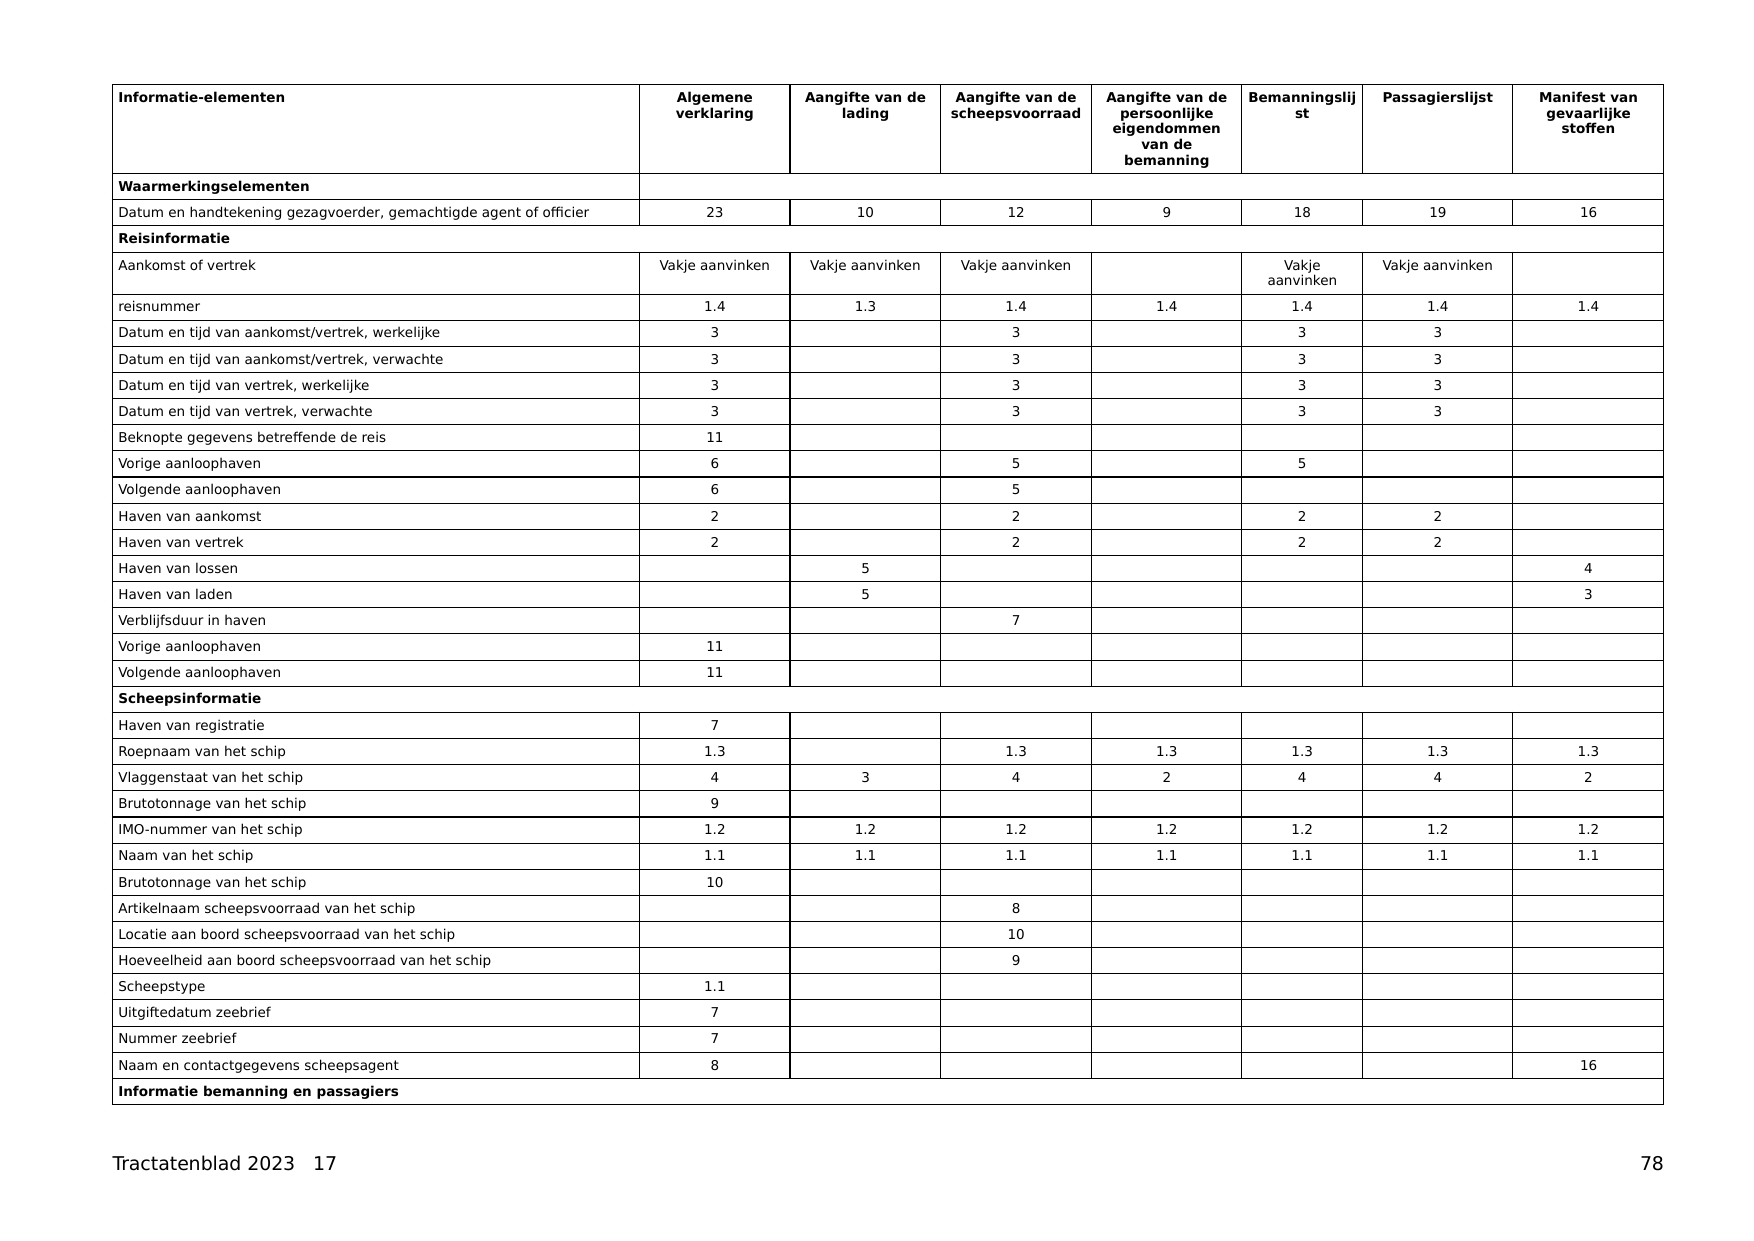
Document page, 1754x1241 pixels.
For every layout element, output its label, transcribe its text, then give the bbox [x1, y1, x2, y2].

table_cell Datum en handtekening gezagvoerder, gemachtigde agent of officier [113, 200, 639, 225]
table_cell 4 [1363, 765, 1512, 790]
table_cell Scheepstype [113, 974, 639, 999]
table_cell 3 [1242, 347, 1362, 372]
table_cell 1.3 [1092, 739, 1241, 764]
table_cell [941, 791, 1091, 816]
table_cell [1092, 373, 1241, 398]
table_cell Uitgiftedatum zeebrief [113, 1000, 639, 1026]
table_cell 5 [1242, 451, 1362, 476]
table_cell [791, 1027, 940, 1052]
table_cell [1092, 451, 1241, 476]
table_cell Roepnaam van het schip [113, 739, 639, 764]
table_cell 1.1 [791, 844, 940, 869]
table_cell [640, 556, 789, 581]
table_cell [1092, 661, 1241, 686]
table_cell 7 [941, 608, 1091, 633]
table_cell [1513, 347, 1663, 372]
table_cell [1092, 870, 1241, 895]
table_cell [1513, 948, 1663, 973]
table_cell Vakje aanvinken [1242, 253, 1362, 293]
table_cell 2 [1242, 504, 1362, 529]
table_cell [640, 948, 789, 973]
table_cell Datum en tijd van vertrek, verwachte [113, 399, 639, 424]
table_cell [1513, 1000, 1663, 1026]
table_cell [941, 1000, 1091, 1026]
table_cell [1242, 713, 1362, 738]
table_cell [1513, 661, 1663, 686]
table_cell Datum en tijd van aankomst/vertrek, verwachte [113, 347, 639, 372]
table_cell 6 [640, 451, 789, 476]
table_cell Haven van lossen [113, 556, 639, 581]
table_cell [941, 1027, 1091, 1052]
table_cell [1242, 870, 1362, 895]
table_cell 7 [640, 1027, 789, 1052]
table_cell [1092, 253, 1241, 293]
table_cell [941, 425, 1091, 450]
table_cell [1092, 634, 1241, 659]
table_cell 1.1 [941, 844, 1091, 869]
table_cell [1513, 608, 1663, 633]
table_cell 16 [1513, 1053, 1663, 1078]
table_cell [941, 556, 1091, 581]
table_cell [1513, 321, 1663, 346]
table_cell 1.2 [791, 818, 940, 842]
table_cell 7 [640, 1000, 789, 1026]
table_cell 3 [1513, 582, 1663, 607]
table_cell 1.1 [1242, 844, 1362, 869]
table_cell [941, 870, 1091, 895]
table_cell Brutotonnage van het schip [113, 791, 639, 816]
table_cell 1.1 [1092, 844, 1241, 869]
table_cell 2 [1363, 530, 1512, 555]
table_header Bemanningslijst [1242, 85, 1362, 173]
table_cell 5 [791, 556, 940, 581]
table_cell [640, 174, 1663, 199]
table_cell [1242, 1000, 1362, 1026]
table_cell Scheepsinformatie [113, 687, 1663, 712]
table_cell [1092, 399, 1241, 424]
table_cell [1092, 1027, 1241, 1052]
table_cell [1242, 1027, 1362, 1052]
table_cell [1092, 478, 1241, 503]
table_cell Volgende aanloophaven [113, 661, 639, 686]
table_cell [640, 582, 789, 607]
table_cell [1242, 948, 1362, 973]
table_cell Brutotonnage van het schip [113, 870, 639, 895]
table_cell [1092, 504, 1241, 529]
table_cell [791, 373, 940, 398]
table_cell 3 [1363, 321, 1512, 346]
table_cell Haven van laden [113, 582, 639, 607]
table_cell 8 [941, 896, 1091, 921]
table_cell 3 [941, 321, 1091, 346]
table_cell 3 [1363, 399, 1512, 424]
table_cell [941, 634, 1091, 659]
table_header Algemene verklaring [640, 85, 789, 173]
table_cell 1.2 [1242, 818, 1362, 842]
table_cell [791, 661, 940, 686]
table_cell 1.3 [1363, 739, 1512, 764]
table_cell Verblijfsduur in haven [113, 608, 639, 633]
table_cell [1092, 1053, 1241, 1078]
table_cell Aankomst of vertrek [113, 253, 639, 293]
table_cell 9 [640, 791, 789, 816]
table_cell 1.2 [1363, 818, 1512, 842]
table_cell Artikelnaam scheepsvoorraad van het schip [113, 896, 639, 921]
table_cell [941, 661, 1091, 686]
table_cell 3 [1242, 321, 1362, 346]
table_cell [1513, 504, 1663, 529]
table_cell [1092, 608, 1241, 633]
table_cell 2 [941, 530, 1091, 555]
table_cell [791, 347, 940, 372]
table_cell [791, 948, 940, 973]
table_header Aangifte van de scheepsvoorraad [941, 85, 1091, 173]
table_cell 1.3 [640, 739, 789, 764]
table_cell [1363, 582, 1512, 607]
table_cell [1513, 974, 1663, 999]
table_cell 1.4 [1363, 295, 1512, 319]
table_cell [1513, 425, 1663, 450]
table_cell 1.3 [791, 295, 940, 319]
table_header Passagierslijst [1363, 85, 1512, 173]
table_cell Haven van vertrek [113, 530, 639, 555]
table_cell [1242, 661, 1362, 686]
table_cell [941, 1053, 1091, 1078]
table_cell 1.3 [1242, 739, 1362, 764]
table_cell 10 [791, 200, 940, 225]
table_cell [1242, 922, 1362, 947]
table_cell 1.1 [640, 974, 789, 999]
table_cell [1092, 1000, 1241, 1026]
table_cell [791, 634, 940, 659]
table_cell [791, 530, 940, 555]
table_cell 1.1 [1513, 844, 1663, 869]
table_cell 5 [791, 582, 940, 607]
table_cell 3 [640, 373, 789, 398]
table_cell 3 [791, 765, 940, 790]
table_cell 2 [1513, 765, 1663, 790]
table_cell [1363, 1027, 1512, 1052]
table_cell 1.4 [640, 295, 789, 319]
table_cell Datum en tijd van vertrek, werkelijke [113, 373, 639, 398]
table_cell Haven van registratie [113, 713, 639, 738]
table_cell Datum en tijd van aankomst/vertrek, werkelijke [113, 321, 639, 346]
table_cell [1092, 582, 1241, 607]
table_cell [1363, 556, 1512, 581]
table_cell 2 [941, 504, 1091, 529]
table_cell [791, 321, 940, 346]
table_cell Reisinformatie [113, 226, 1663, 252]
table_cell [1092, 713, 1241, 738]
table_cell [1242, 791, 1362, 816]
table_cell 1.2 [640, 818, 789, 842]
table_cell 1.1 [1363, 844, 1512, 869]
table_cell [1242, 1053, 1362, 1078]
table_cell [1513, 791, 1663, 816]
table_cell 3 [1242, 373, 1362, 398]
table_cell 3 [1242, 399, 1362, 424]
table_cell 1.2 [1513, 818, 1663, 842]
table_cell [1092, 321, 1241, 346]
table_cell [1513, 478, 1663, 503]
table_cell 23 [640, 200, 789, 225]
table_cell [1363, 478, 1512, 503]
table_cell Waarmerkingselementen [113, 174, 639, 199]
table_cell 1.2 [1092, 818, 1241, 842]
table_cell 1.4 [941, 295, 1091, 319]
table_cell [1513, 373, 1663, 398]
table_cell [1242, 608, 1362, 633]
table_cell [1363, 661, 1512, 686]
table_cell 3 [941, 373, 1091, 398]
table_cell [791, 896, 940, 921]
table_cell 16 [1513, 200, 1663, 225]
table_cell [1242, 425, 1362, 450]
table_cell Locatie aan boord scheepsvoorraad van het schip [113, 922, 639, 947]
table_cell 10 [941, 922, 1091, 947]
table_cell Informatie bemanning en passagiers [113, 1079, 1663, 1104]
table_cell 3 [640, 347, 789, 372]
table_cell 3 [640, 399, 789, 424]
table_cell [640, 896, 789, 921]
table_cell 1.1 [640, 844, 789, 869]
table_cell [941, 974, 1091, 999]
table_cell [791, 608, 940, 633]
table_cell [1513, 634, 1663, 659]
table_cell [1242, 582, 1362, 607]
table_cell 2 [1363, 504, 1512, 529]
table_cell [1513, 253, 1663, 293]
table_cell 3 [941, 399, 1091, 424]
table_cell [1242, 634, 1362, 659]
table_cell Volgende aanloophaven [113, 478, 639, 503]
table_cell IMO-nummer van het schip [113, 818, 639, 842]
table_cell 5 [941, 478, 1091, 503]
table_header Aangifte van de lading [791, 85, 940, 173]
table_cell Hoeveelheid aan boord scheepsvoorraad van het schip [113, 948, 639, 973]
table_cell [1363, 425, 1512, 450]
table_cell [1363, 922, 1512, 947]
table_cell [791, 713, 940, 738]
table_cell [1513, 530, 1663, 555]
table_cell Vorige aanloophaven [113, 451, 639, 476]
table_cell [791, 791, 940, 816]
table_cell [791, 399, 940, 424]
table_cell [1092, 556, 1241, 581]
table_cell [1513, 399, 1663, 424]
table_cell [1092, 896, 1241, 921]
table_header Aangifte van de persoonlijke eigendommen van de bemanning [1092, 85, 1241, 173]
table_cell [941, 582, 1091, 607]
table_cell [791, 478, 940, 503]
table_cell 1.3 [1513, 739, 1663, 764]
table_cell 1.2 [941, 818, 1091, 842]
table_cell reisnummer [113, 295, 639, 319]
table_cell 2 [640, 504, 789, 529]
table_cell 1.4 [1242, 295, 1362, 319]
table_cell 11 [640, 634, 789, 659]
table_cell 2 [1092, 765, 1241, 790]
table_cell [640, 608, 789, 633]
table_cell Vlaggenstaat van het schip [113, 765, 639, 790]
table_cell 19 [1363, 200, 1512, 225]
table_cell [1513, 1027, 1663, 1052]
table_cell 12 [941, 200, 1091, 225]
table_cell [1513, 713, 1663, 738]
table_cell 8 [640, 1053, 789, 1078]
table_cell [791, 504, 940, 529]
table_cell 6 [640, 478, 789, 503]
table_cell 18 [1242, 200, 1362, 225]
table_cell 5 [941, 451, 1091, 476]
table_cell 3 [941, 347, 1091, 372]
table_cell [1363, 634, 1512, 659]
table_cell 4 [1513, 556, 1663, 581]
table_cell [791, 451, 940, 476]
table_cell [1363, 948, 1512, 973]
table_cell Vakje aanvinken [640, 253, 789, 293]
table_cell 1.3 [941, 739, 1091, 764]
table_cell [791, 870, 940, 895]
table_cell [941, 713, 1091, 738]
table_cell Vakje aanvinken [1363, 253, 1512, 293]
table_cell 1.4 [1513, 295, 1663, 319]
table_cell [1092, 347, 1241, 372]
table_cell [1363, 791, 1512, 816]
table_cell [791, 974, 940, 999]
table_cell [1242, 974, 1362, 999]
table_header Informatie-elementen [113, 85, 639, 173]
table_cell Vorige aanloophaven [113, 634, 639, 659]
table_cell 11 [640, 425, 789, 450]
table_cell [1092, 922, 1241, 947]
table_cell Naam van het schip [113, 844, 639, 869]
table_cell Vakje aanvinken [941, 253, 1091, 293]
table_cell [791, 739, 940, 764]
table_cell 1.4 [1092, 295, 1241, 319]
table_cell Beknopte gegevens betreffende de reis [113, 425, 639, 450]
table_cell 3 [640, 321, 789, 346]
table_cell [1363, 1053, 1512, 1078]
table_cell 4 [640, 765, 789, 790]
table_cell 9 [1092, 200, 1241, 225]
table_cell Naam en contactgegevens scheepsagent [113, 1053, 639, 1078]
table_cell [1513, 896, 1663, 921]
table_cell [1242, 478, 1362, 503]
table_cell [791, 922, 940, 947]
table_cell 9 [941, 948, 1091, 973]
table_cell [1092, 425, 1241, 450]
table_cell 11 [640, 661, 789, 686]
table_cell [791, 1053, 940, 1078]
table_cell 2 [1242, 530, 1362, 555]
table_cell [1092, 791, 1241, 816]
table_cell 3 [1363, 373, 1512, 398]
table_cell [1363, 451, 1512, 476]
table_cell [1363, 870, 1512, 895]
table_cell 4 [1242, 765, 1362, 790]
table_cell [791, 1000, 940, 1026]
table_cell [1092, 530, 1241, 555]
table_cell 10 [640, 870, 789, 895]
table_cell Haven van aankomst [113, 504, 639, 529]
table_cell 7 [640, 713, 789, 738]
table_cell 4 [941, 765, 1091, 790]
table_cell [1092, 948, 1241, 973]
table_header Manifest van gevaarlijke stoffen [1513, 85, 1663, 173]
table_cell [640, 922, 789, 947]
table_cell [791, 425, 940, 450]
table_cell Vakje aanvinken [791, 253, 940, 293]
table_cell [1513, 451, 1663, 476]
table_cell [1363, 974, 1512, 999]
table_cell [1513, 922, 1663, 947]
table_cell [1092, 974, 1241, 999]
table_cell [1363, 608, 1512, 633]
table_cell [1363, 1000, 1512, 1026]
table_cell [1363, 713, 1512, 738]
table_cell [1242, 556, 1362, 581]
table_cell 2 [640, 530, 789, 555]
table_cell Nummer zeebrief [113, 1027, 639, 1052]
table_cell [1513, 870, 1663, 895]
table_cell 3 [1363, 347, 1512, 372]
table_cell [1242, 896, 1362, 921]
table_cell [1363, 896, 1512, 921]
